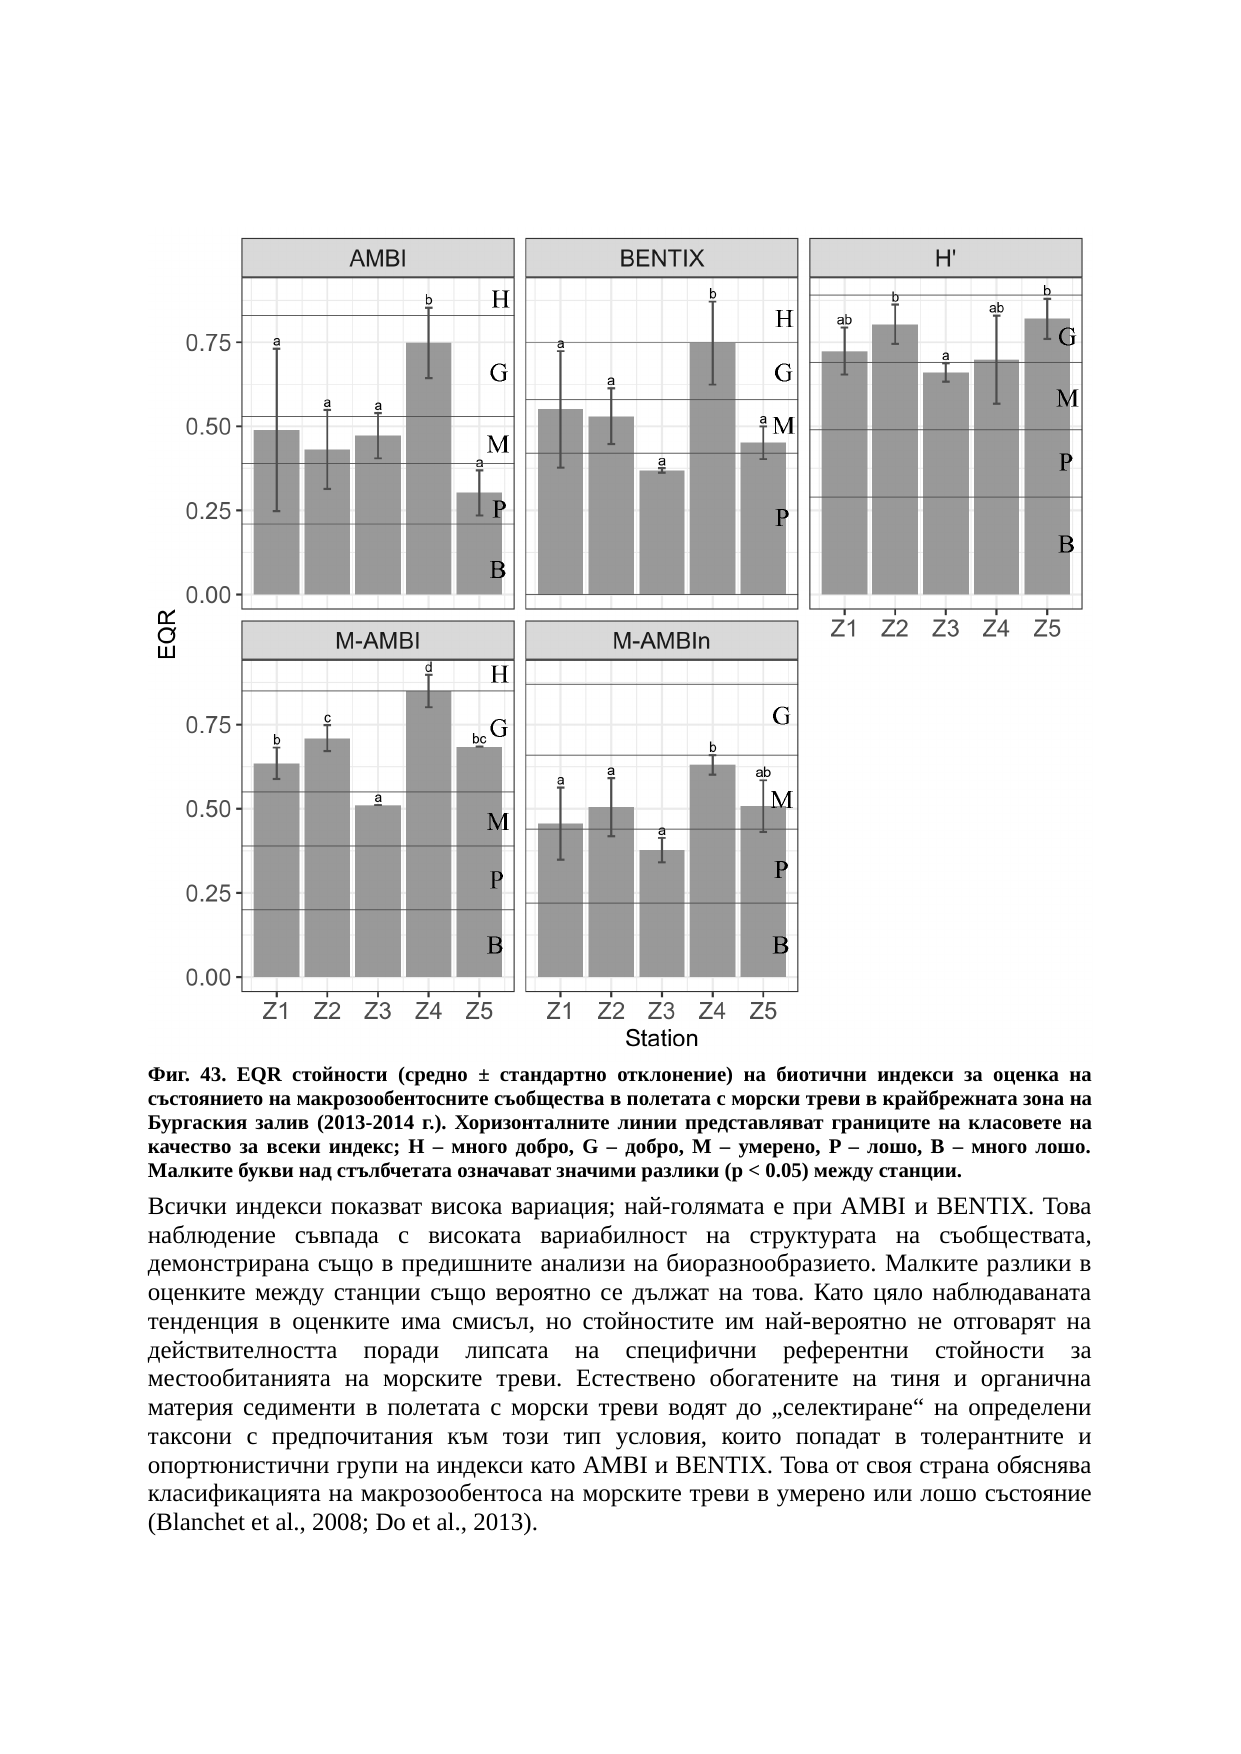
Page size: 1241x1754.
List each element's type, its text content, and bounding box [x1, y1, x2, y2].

text Всички индекси показват висока вариация; най-голямата е при AMBI и BENTIX. Това наблюдение съвпада с високата вариабилност на структурата на съобществата, демонстрирана също в предишните анализи на биоразнообразието. Малките разлики в оценките между станции също вероятно се дължат на това. Като цяло наблюдаваната тенденция в оценките има смисъл, но стойностите им най-вероятно не отговарят на действителността поради липсата на специфични референтни стойности за местообитанията на морските треви. Естествено обогатените на тиня и органична материя седименти в полетата с морски треви водят до „селектиране“ на определени таксони с предпочитания към този тип условия, които попадат в толерантните и опортюнистични групи на индекси като AMBI и BENTIX. Това от своя страна обяснява класификацията на макрозообентоса на морските треви в умерено или лошо състояние (Blanchet et al., 2008; Do et al., 2013). [148, 1182, 1093, 1536]
text Фиг. 43. EQR стойности (средно ± стандартно отклонение) на биотични индекси за оценка на състоянието на макрозообентосните съобщества в полетата с морски треви в крайбрежната зона на Бургаския залив (2013-2014 г.). Хоризонталните линии представляват границите на класовете на качество за всеки индекс; H – много добро, G – добро, M – умерено, P – лошо, B – много лошо. Малките букви над стълбчетата означават значими разлики (p < 0.05) между станции. [148, 1062, 1093, 1182]
picture [147, 227, 1093, 1062]
text [148, 207, 1093, 227]
